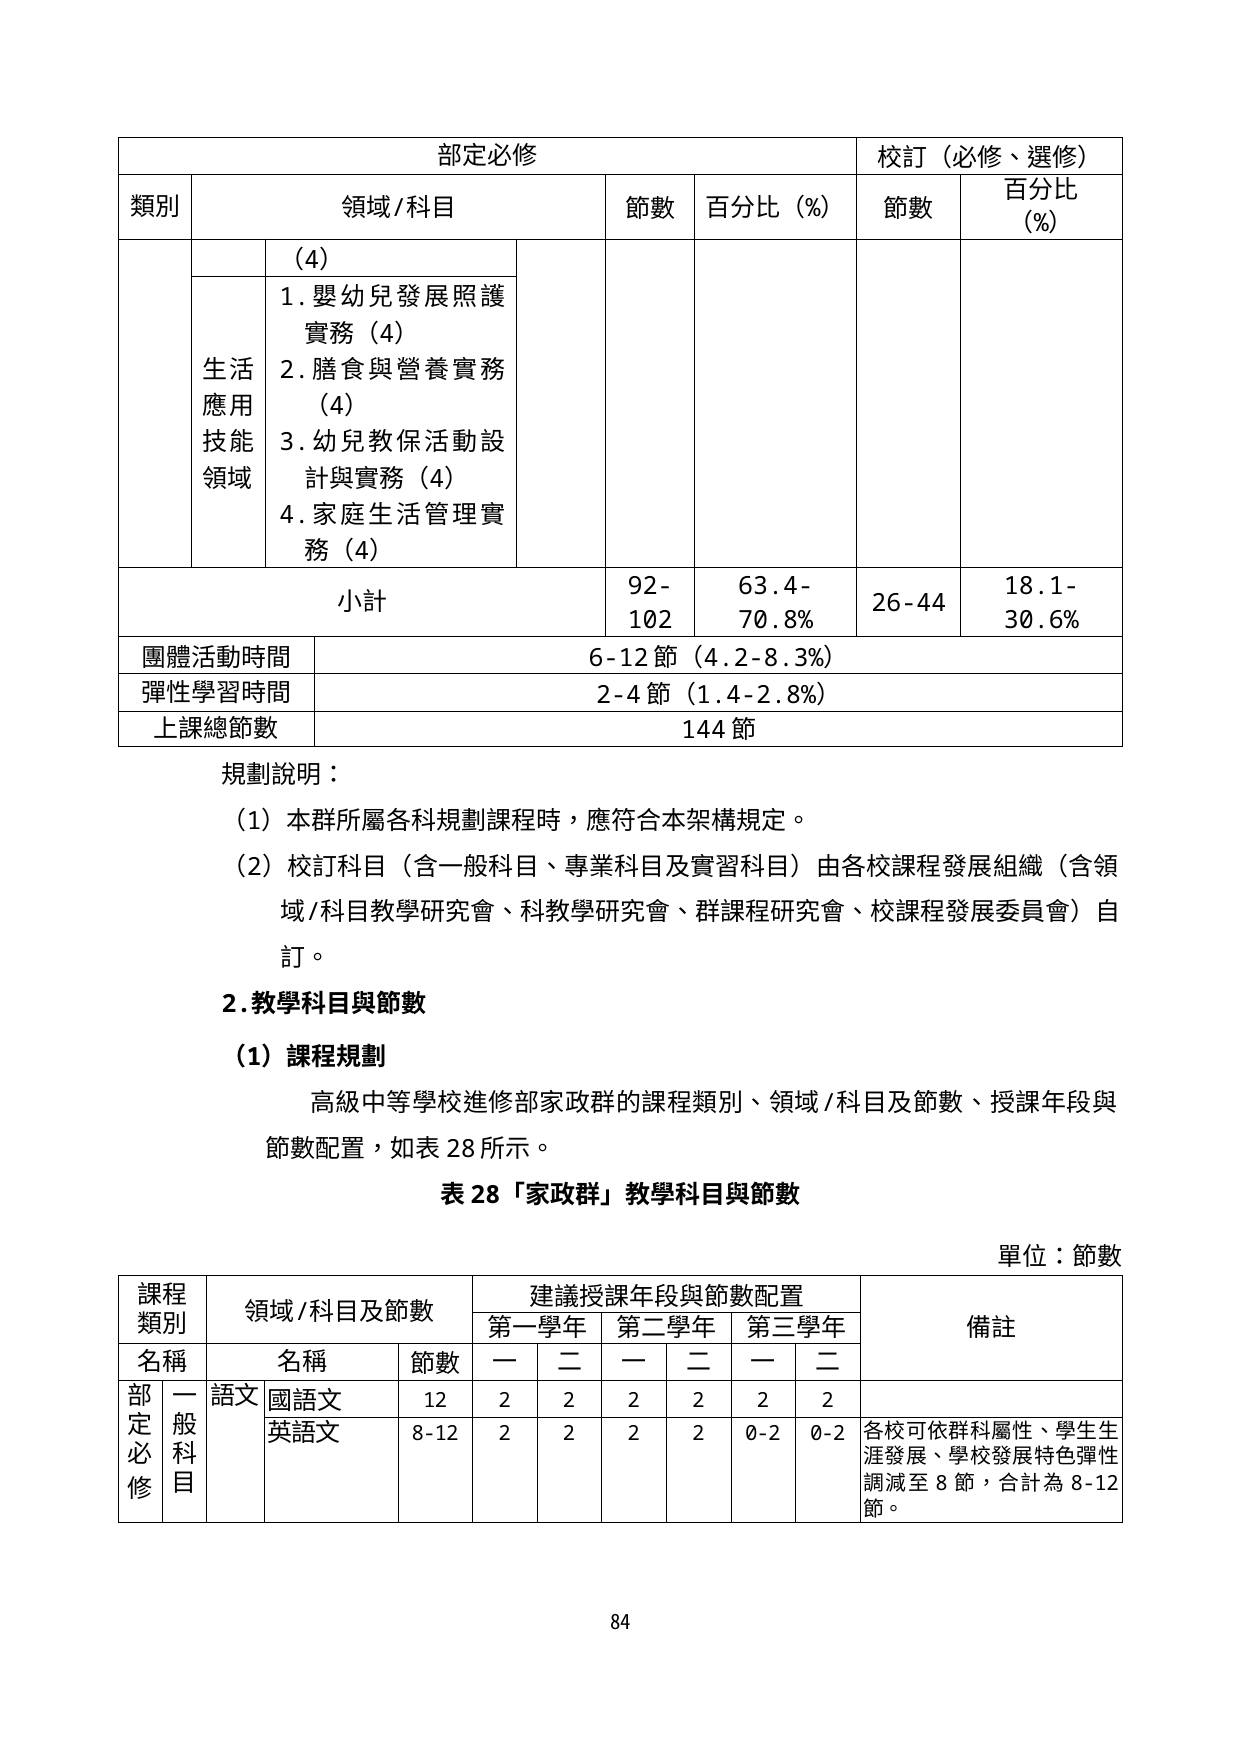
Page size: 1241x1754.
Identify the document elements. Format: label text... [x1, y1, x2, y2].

table_cell 92-102 [606, 568, 694, 636]
table_cell [517, 240, 605, 567]
table_cell 0-2 [796, 1418, 860, 1522]
text 規劃說明： [221, 747, 1122, 792]
table_cell 2 [473, 1418, 537, 1522]
table_cell 第二學年 [602, 1313, 731, 1342]
table_cell 63.4-70.8% [695, 568, 856, 636]
text 表28「家政群」教學科目與節數 [118, 1167, 1122, 1212]
table_cell [961, 240, 1122, 567]
text （1）課程規劃 [221, 1029, 1122, 1075]
table_cell [861, 1381, 1122, 1417]
table_cell 一 [602, 1344, 666, 1380]
table_cell 彈性學習時間 [119, 674, 314, 711]
table_header 校訂（必修、選修） [857, 138, 1122, 174]
table_cell [606, 240, 694, 567]
table_cell 2 [796, 1381, 860, 1417]
table_cell 26-44 [857, 568, 960, 636]
table_cell 2 [538, 1381, 601, 1417]
table_cell 名稱 [207, 1344, 398, 1380]
table_cell 名稱 [119, 1344, 206, 1380]
table_header 建議授課年段與節數配置 [473, 1276, 860, 1312]
text （2）校訂科目（含一般科目、專業科目及實習科目）由各校課程發展組織（含領域/科目教學研究會、科教學研究會、群課程研究會、校課程發展委員會）自訂。 [221, 838, 1122, 976]
table_cell 2-4節（1.4-2.8%） [315, 674, 1122, 711]
table_cell 2 [667, 1381, 731, 1417]
table_cell [857, 240, 960, 567]
table_cell 國語文 [265, 1381, 398, 1417]
table_cell 英語文 [265, 1418, 398, 1522]
table_cell 部定必修 [119, 1381, 162, 1522]
table_cell 1.嬰幼兒發展照護實務（4） 2.膳食與營養實務（4） 3.幼兒教保活動設計與實務（4） 4.家庭生活管理實務（4） [266, 277, 516, 567]
text 2.教學科目與節數 [221, 976, 1122, 1022]
table_cell 12 [399, 1381, 472, 1417]
table_cell （4） [266, 240, 516, 276]
table_cell 語文 [207, 1381, 264, 1522]
table_cell 領域/科目 [192, 175, 605, 238]
text 單位：節數 [118, 1212, 1122, 1275]
table_cell 一般科目 [163, 1381, 206, 1522]
table_cell 一 [732, 1344, 795, 1380]
table_cell [192, 240, 265, 276]
table_cell 2 [473, 1381, 537, 1417]
table_cell 生活應用技能領域 [192, 277, 265, 567]
table_header 備註 [861, 1276, 1122, 1380]
table_cell 百分比（%） [961, 175, 1122, 238]
table_cell 小計 [119, 568, 605, 636]
table_cell [119, 240, 191, 567]
table_cell [695, 240, 856, 567]
table_cell 8-12 [399, 1418, 472, 1522]
table_cell 0-2 [732, 1418, 795, 1522]
table_cell 團體活動時間 [119, 637, 314, 673]
table_cell 2 [602, 1381, 666, 1417]
table_cell 144節 [315, 712, 1122, 746]
table_cell 各校可依群科屬性、學生生涯發展、學校發展特色彈性調減至8節，合計為8-12節。 [861, 1418, 1122, 1522]
table_cell 第一學年 [473, 1313, 601, 1342]
table_header 領域/科目及節數 [207, 1276, 472, 1342]
table_header 部定必修 [119, 138, 856, 174]
table_cell 2 [732, 1381, 795, 1417]
table_header 課程 類別 [119, 1276, 206, 1342]
table_cell 節數 [606, 175, 694, 238]
table_cell 二 [667, 1344, 731, 1380]
table_cell 節數 [399, 1344, 472, 1380]
text （1）本群所屬各科規劃課程時，應符合本架構規定。 [221, 792, 1122, 838]
table_cell 18.1-30.6% [961, 568, 1122, 636]
table_cell 6-12節（4.2-8.3%） [315, 637, 1122, 673]
table_cell 類別 [119, 175, 191, 238]
table_cell 二 [796, 1344, 860, 1380]
table_cell 第三學年 [732, 1313, 860, 1342]
table_cell 上課總節數 [119, 712, 314, 746]
table_cell 2 [602, 1418, 666, 1522]
table_cell 節數 [857, 175, 960, 238]
table_cell 百分比（%） [695, 175, 856, 238]
table_cell 2 [538, 1418, 601, 1522]
table_cell 2 [667, 1418, 731, 1522]
text 高級中等學校進修部家政群的課程類別、領域/科目及節數、授課年段與節數配置，如表28所示。 [266, 1075, 1117, 1167]
table_cell 一 [473, 1344, 537, 1380]
table_cell 二 [538, 1344, 601, 1380]
